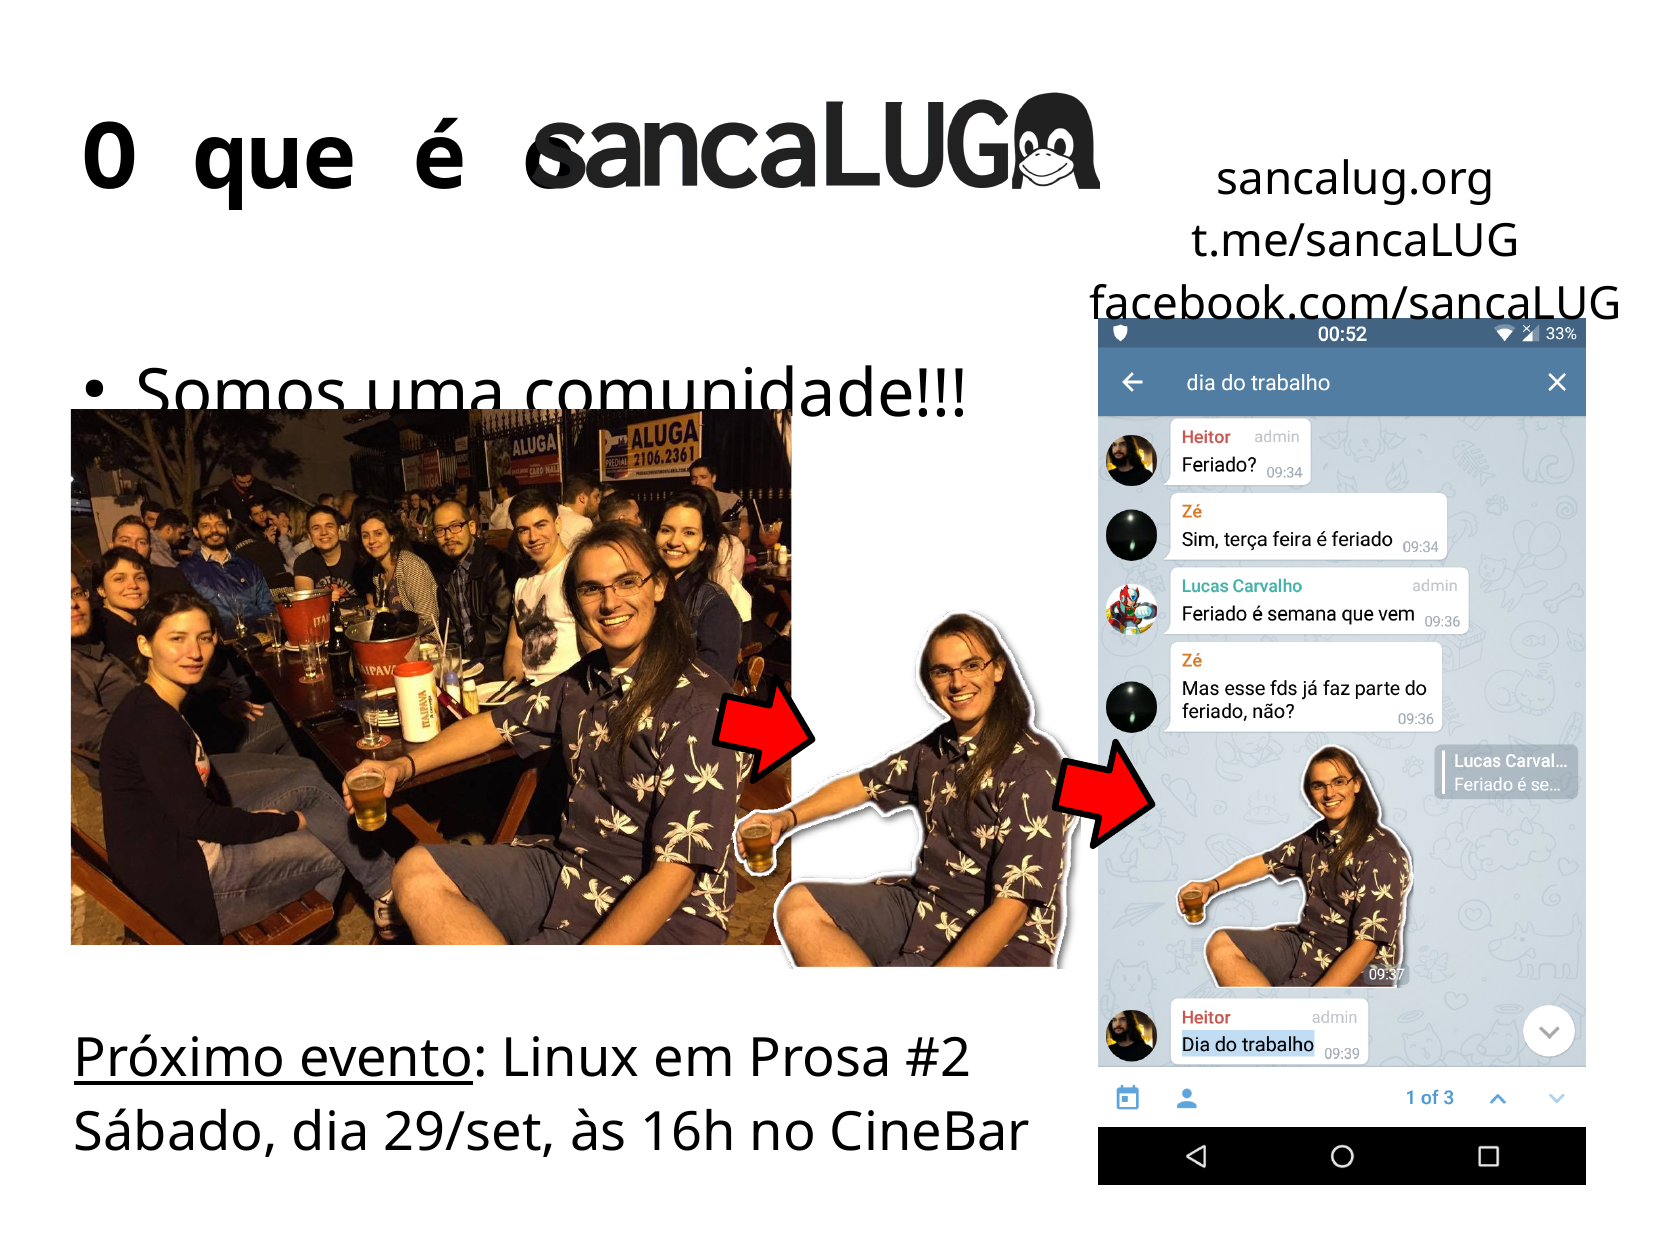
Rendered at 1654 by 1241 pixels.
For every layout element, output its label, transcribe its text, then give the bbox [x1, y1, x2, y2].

picture [70, 409, 1081, 969]
title O que é o [82, 49, 1571, 254]
picture [531, 92, 1100, 189]
picture [1098, 348, 1586, 1185]
list Somos uma comunidade!!! [64, 254, 1554, 974]
text_box [714, 677, 813, 781]
text_box Próximo evento: Linux em Prosa #2 Sábado, dia 29/set, às 16h no CineBar [59, 1011, 993, 1157]
text_box [1054, 742, 1153, 846]
text_box sancalug.org t.me/sancaLUG facebook.com/sancaLUG [1074, 137, 1619, 348]
